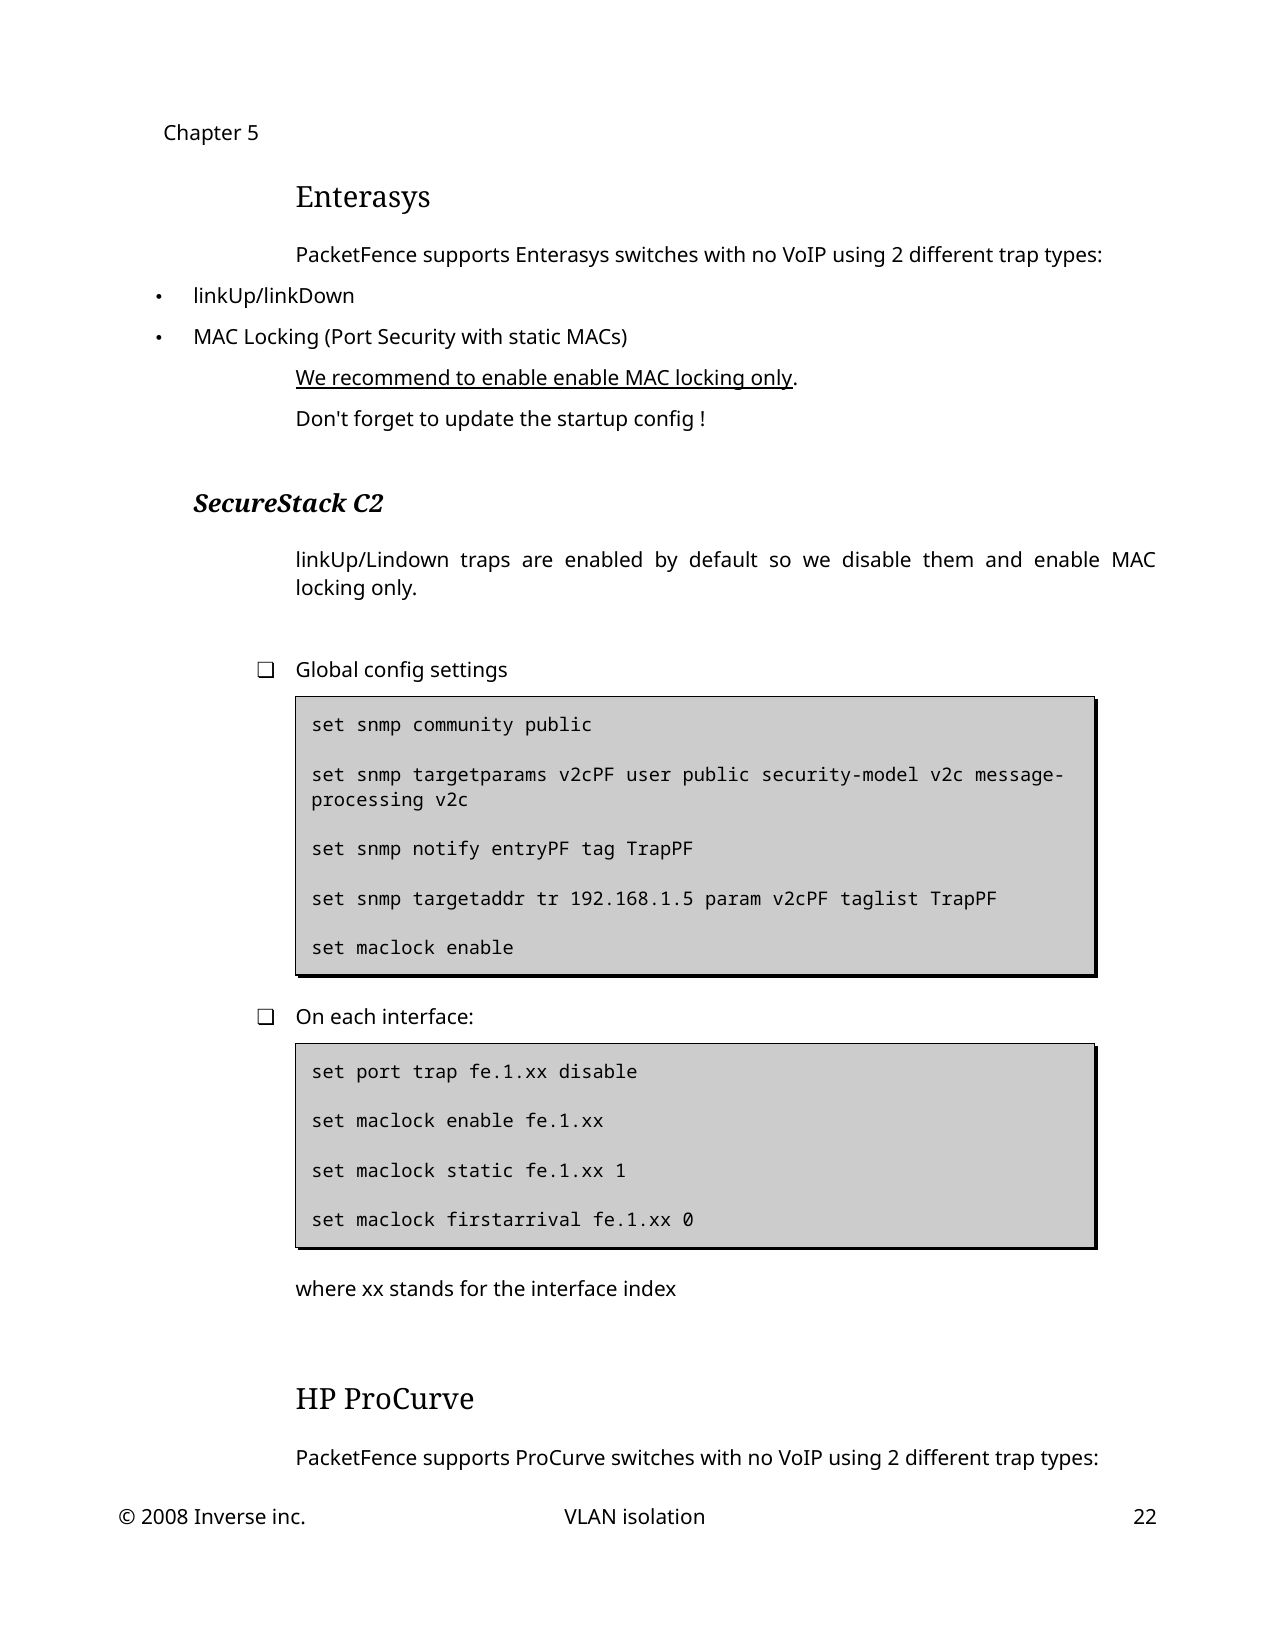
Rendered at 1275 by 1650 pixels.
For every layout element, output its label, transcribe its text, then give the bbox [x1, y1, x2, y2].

text set maclock static fe.1.xx 1 [296, 1141, 1094, 1182]
text set maclock enable fe.1.xx [296, 1092, 1094, 1133]
text PacketFence supports Enterasys switches with no VoIP using 2 different trap types: [295, 241, 1157, 269]
text where xx stands for the interface index [295, 1274, 1157, 1302]
subtitle HP ProCurve [295, 1378, 1157, 1418]
list ❏ Global config settings [256, 655, 1157, 683]
subtitle Enterasys [295, 176, 1157, 216]
text set snmp targetparams v2cPF user public security-model v2c message-processing v2c [296, 745, 1094, 812]
text set snmp community public [296, 697, 1094, 737]
text We recommend to enable enable MAC locking only. [295, 363, 1157, 392]
subtitle SecureStack C2 [156, 486, 1157, 520]
list MAC Locking (Port Security with static MACs) [156, 322, 1157, 351]
text set snmp targetaddr tr 192.168.1.5 param v2cPF taglist TrapPF [296, 869, 1094, 910]
text Don't forget to update the startup config ! [295, 404, 1157, 433]
text linkUp/Lindown traps are enabled by default so we disable them and enable MAC locking only. [295, 545, 1157, 602]
text PacketFence supports ProCurve switches with no VoIP using 2 different trap types: [295, 1443, 1157, 1471]
list linkUp/linkDown [156, 281, 1157, 310]
list ❏ On each interface: [256, 1002, 1157, 1030]
text set port trap fe.1.xx disable [296, 1044, 1094, 1084]
text set maclock firstarrival fe.1.xx 0 [296, 1190, 1094, 1247]
text set snmp notify entryPF tag TrapPF [296, 820, 1094, 861]
text set maclock enable [296, 918, 1094, 974]
